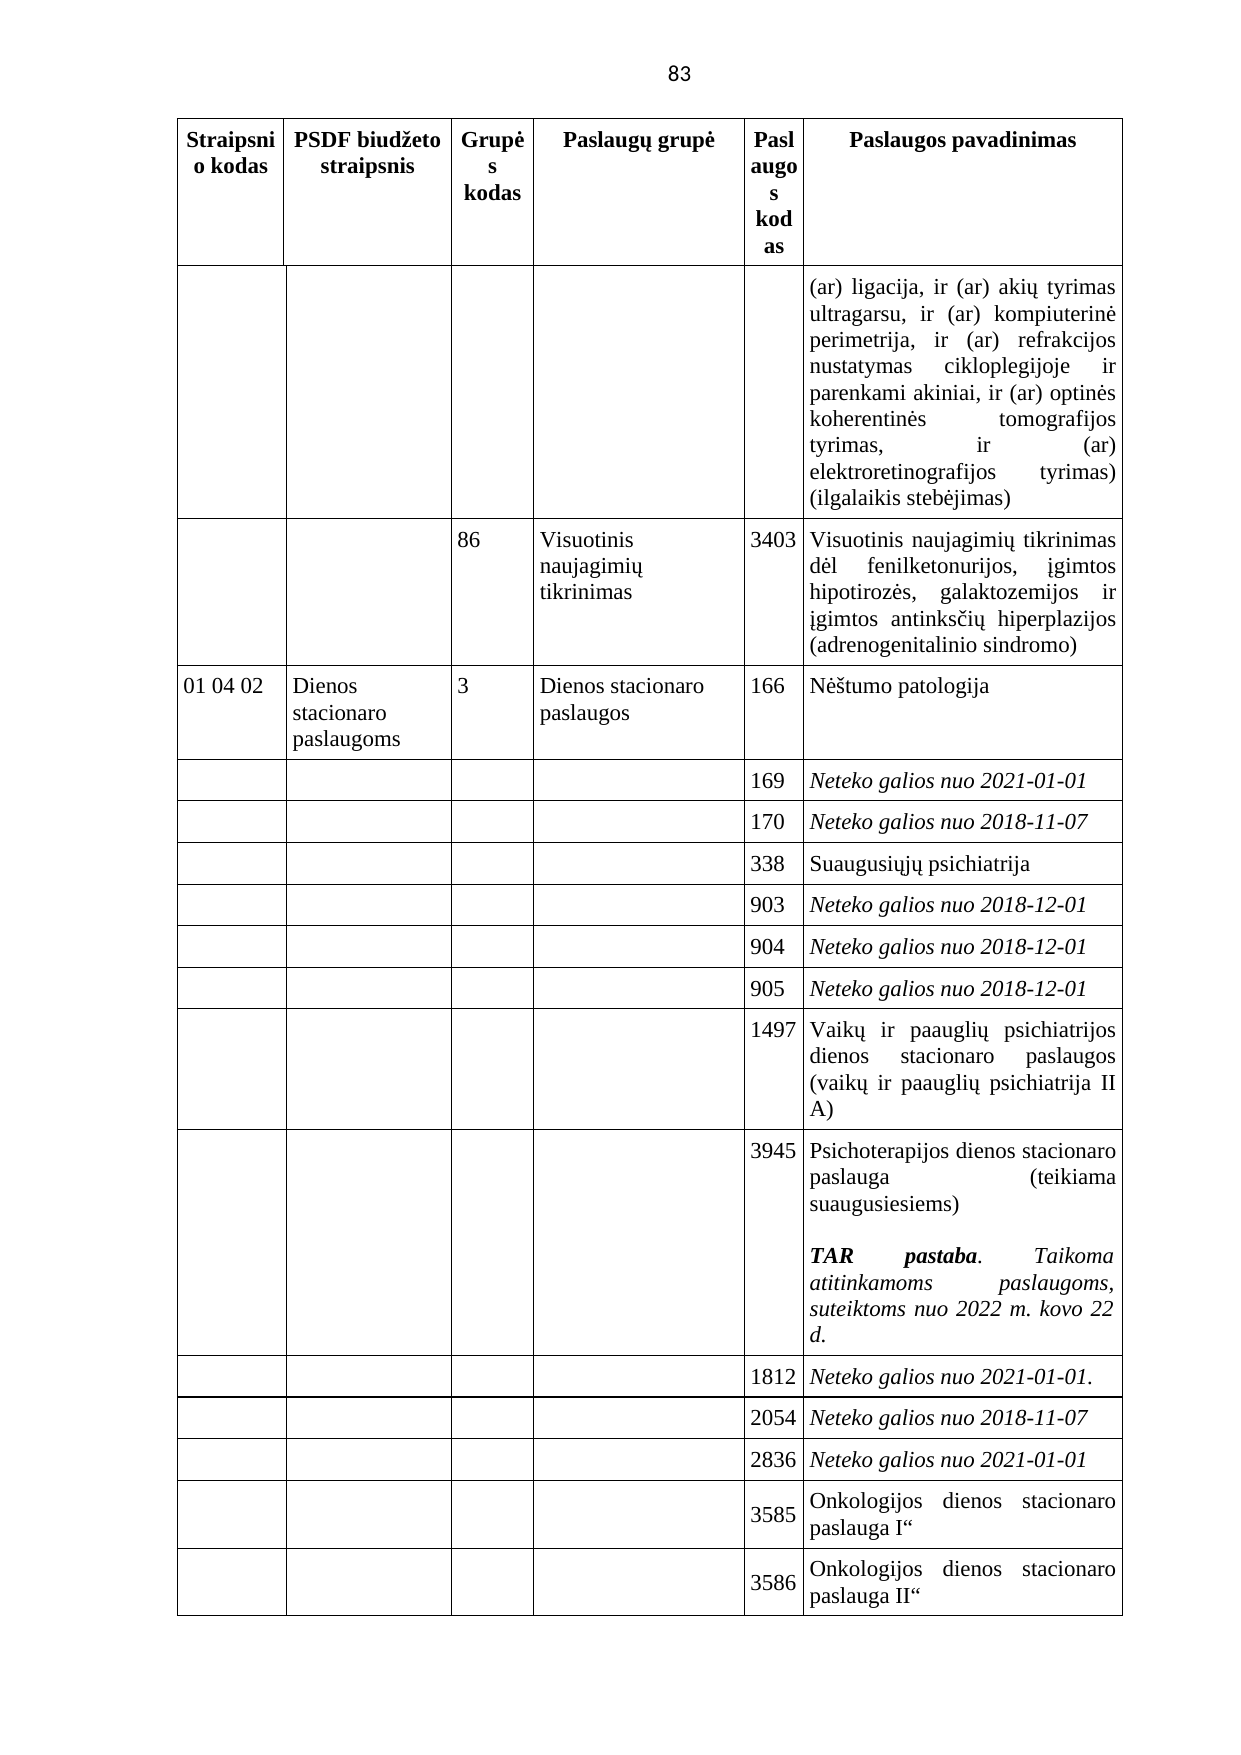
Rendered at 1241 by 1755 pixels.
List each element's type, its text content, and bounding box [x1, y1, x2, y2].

table_cell [287, 1356, 451, 1396]
table_cell [452, 266, 533, 517]
table_cell [452, 1356, 533, 1396]
table_cell [178, 885, 286, 925]
table_cell [178, 1481, 286, 1547]
table_cell [287, 843, 451, 883]
table_cell [178, 1398, 286, 1438]
table_cell [534, 926, 744, 967]
table_header Paslaugos kodas [745, 119, 803, 265]
table_cell [178, 760, 286, 800]
table_cell 2836 [745, 1439, 803, 1479]
table_cell [178, 926, 286, 967]
table_cell [745, 266, 803, 517]
table_cell 3403 [745, 519, 803, 664]
table_cell 3586 [745, 1549, 803, 1615]
table_cell Onkologijos dienos stacionaro paslauga II“ [804, 1549, 1122, 1615]
table_cell Neteko galios nuo 2018-11-07 [804, 1398, 1122, 1438]
table_cell [287, 885, 451, 925]
table_cell (ar) ligacija, ir (ar) akių tyrimas ultragarsu, ir (ar) kompiuterinė perimetrija, ir (ar) refrakcijos nustatymas cikloplegijoje ir parenkami akiniai, ir (ar) optinės koherentinės tomografijos tyrimas, ir (ar) elektroretinografijos tyrimas) (ilgalaikis stebėjimas) [804, 266, 1122, 517]
table_cell [178, 968, 286, 1008]
table_cell [534, 1481, 744, 1547]
table_cell 3585 [745, 1481, 803, 1547]
table_cell [452, 1549, 533, 1615]
table_cell [178, 1130, 286, 1355]
table_cell [287, 1481, 451, 1547]
table_cell [178, 519, 286, 664]
table_cell 905 [745, 968, 803, 1008]
table_cell Visuotinis naujagimių tikrinimas dėl fenilketonurijos, įgimtos hipotirozės, galaktozemijos ir įgimtos antinksčių hiperplazijos (adrenogenitalinio sindromo) [804, 519, 1122, 664]
table_cell [452, 1439, 533, 1479]
table_cell [287, 801, 451, 842]
table_cell [452, 926, 533, 967]
table_cell Neteko galios nuo 2021-01-01 [804, 760, 1122, 800]
table_cell [287, 968, 451, 1008]
table_cell 01 04 02 [178, 666, 286, 759]
table_cell Dienos stacionaro paslaugos [534, 666, 744, 759]
table_cell 1497 [745, 1009, 803, 1129]
table_cell [287, 760, 451, 800]
table_cell Visuotinis naujagimių tikrinimas [534, 519, 744, 664]
table_cell [287, 1009, 451, 1129]
table_cell [178, 266, 286, 517]
table_cell [287, 1398, 451, 1438]
table_cell [178, 843, 286, 883]
table_cell [452, 1398, 533, 1438]
table_cell 1812 [745, 1356, 803, 1396]
table_header Straipsnio kodas [178, 119, 283, 265]
table_cell [178, 1549, 286, 1615]
table_cell [534, 1009, 744, 1129]
table_cell [178, 1439, 286, 1479]
table_cell 2054 [745, 1398, 803, 1438]
table_cell Neteko galios nuo 2018-11-07 [804, 801, 1122, 842]
table_cell [287, 519, 451, 664]
table_header Paslaugos pavadinimas [804, 119, 1122, 265]
table_cell [534, 1439, 744, 1479]
table_cell Onkologijos dienos stacionaro paslauga I“ [804, 1481, 1122, 1547]
table_header PSDF biudžeto straipsnis [284, 119, 451, 265]
table_cell [178, 801, 286, 842]
table_cell 166 [745, 666, 803, 759]
table_header Grupės kodas [452, 119, 533, 265]
table_cell [452, 760, 533, 800]
table_cell Neteko galios nuo 2018-12-01 [804, 926, 1122, 967]
table_cell Neteko galios nuo 2018-12-01 [804, 885, 1122, 925]
table_cell [287, 1439, 451, 1479]
table_cell [452, 885, 533, 925]
table_cell 170 [745, 801, 803, 842]
table_cell [534, 1398, 744, 1438]
table_cell Neteko galios nuo 2018-12-01 [804, 968, 1122, 1008]
table_cell [287, 266, 451, 517]
table_cell Vaikų ir paauglių psichiatrijos dienos stacionaro paslaugos (vaikų ir paauglių psichiatrija II A) [804, 1009, 1122, 1129]
table_cell Suaugusiųjų psichiatrija [804, 843, 1122, 883]
table_cell 3 [452, 666, 533, 759]
table_cell [287, 926, 451, 967]
table_cell [534, 885, 744, 925]
table_cell 3945 [745, 1130, 803, 1355]
table_cell Nėštumo patologija [804, 666, 1122, 759]
table_cell Dienos stacionaro paslaugoms [287, 666, 451, 759]
table_cell 86 [452, 519, 533, 664]
table_cell [452, 843, 533, 883]
table_cell 903 [745, 885, 803, 925]
table_cell Psichoterapijos dienos stacionaro paslauga (teikiama suaugusiesiems) TAR pastaba. Taikoma atitinkamoms paslaugoms, suteiktoms nuo 2022 m. kovo 22 d. [804, 1130, 1122, 1355]
table_cell [287, 1549, 451, 1615]
table_cell [452, 1130, 533, 1355]
table_cell Neteko galios nuo 2021-01-01 [804, 1439, 1122, 1479]
table_cell [534, 843, 744, 883]
table_cell [534, 801, 744, 842]
table_cell 169 [745, 760, 803, 800]
table_header Paslaugų grupė [534, 119, 744, 265]
table_cell [534, 1130, 744, 1355]
table_cell [287, 1130, 451, 1355]
table_cell [452, 968, 533, 1008]
table_cell 338 [745, 843, 803, 883]
table_cell [178, 1009, 286, 1129]
table_cell [534, 968, 744, 1008]
table_cell [452, 1481, 533, 1547]
table_cell [452, 1009, 533, 1129]
table_cell [178, 1356, 286, 1396]
table_cell [534, 266, 744, 517]
table_cell [534, 1549, 744, 1615]
table_cell 904 [745, 926, 803, 967]
table_cell [452, 801, 533, 842]
table_cell [534, 1356, 744, 1396]
table_cell [534, 760, 744, 800]
table_cell Neteko galios nuo 2021-01-01. [804, 1356, 1122, 1396]
